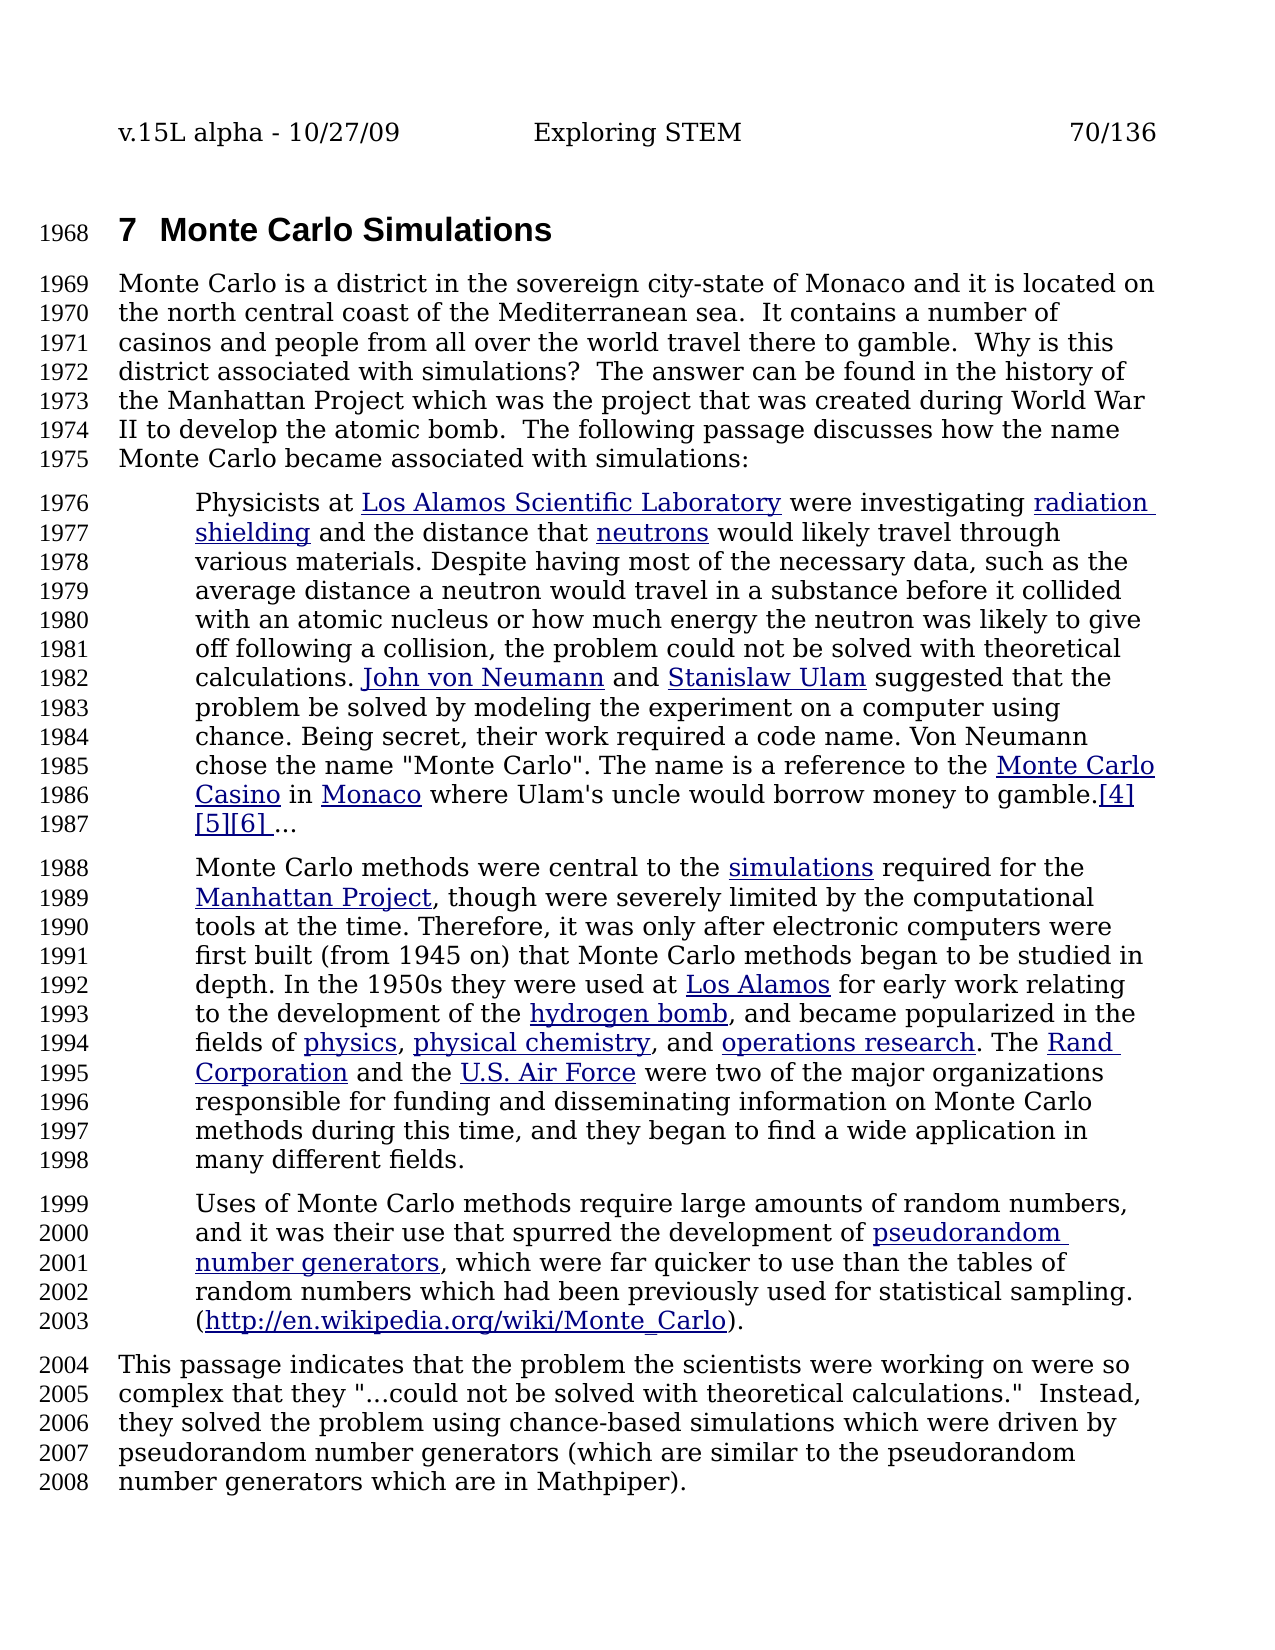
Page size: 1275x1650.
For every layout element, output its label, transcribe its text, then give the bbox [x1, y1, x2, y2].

subtitle Monte Carlo Simulations [118, 210, 1157, 248]
text Physicists at Los Alamos Scientific Laboratory were investigating radiation shielding and the distance that neutrons would likely travel through various materials. Despite having most of the necessary data, such as the average distance a neutron would travel in a substance before it collided with an atomic nucleus or how much energy the neutron was likely to give off following a collision, the problem could not be solved with theoretical calculations. John von Neumann and Stanislaw Ulam suggested that the problem be solved by modeling the experiment on a computer using chance. Being secret, their work required a code name. Von Neumann chose the name "Monte Carlo". The name is a reference to the Monte Carlo Casino in Monaco where Ulam's uncle would borrow money to gamble.[4][5][6] ... [195, 488, 1157, 838]
text Monte Carlo methods were central to the simulations required for the Manhattan Project, though were severely limited by the computational tools at the time. Therefore, it was only after electronic computers were first built (from 1945 on) that Monte Carlo methods began to be studied in depth. In the 1950s they were used at Los Alamos for early work relating to the development of the hydrogen bomb, and became popularized in the fields of physics, physical chemistry, and operations research. The Rand Corporation and the U.S. Air Force were two of the major organizations responsible for funding and disseminating information on Monte Carlo methods during this time, and they began to find a wide application in many different fields. [195, 853, 1157, 1174]
text Monte Carlo is a district in the sovereign city-state of Monaco and it is located on the north central coast of the Mediterranean sea. It contains a number of casinos and people from all over the world travel there to gamble. Why is this district associated with simulations? The answer can be found in the history of the Manhattan Project which was the project that was created during World War II to develop the atomic bomb. The following passage discusses how the name Monte Carlo became associated with simulations: [118, 269, 1157, 473]
text Uses of Monte Carlo methods require large amounts of random numbers, and it was their use that spurred the development of pseudorandom number generators, which were far quicker to use than the tables of random numbers which had been previously used for statistical sampling. (http://en.wikipedia.org/wiki/Monte_Carlo). [195, 1189, 1157, 1335]
text This passage indicates that the problem the scientists were working on were so complex that they "...could not be solved with theoretical calculations." Instead, they solved the problem using chance-based simulations which were driven by pseudorandom number generators (which are similar to the pseudorandom number generators which are in Mathpiper). [118, 1350, 1157, 1496]
